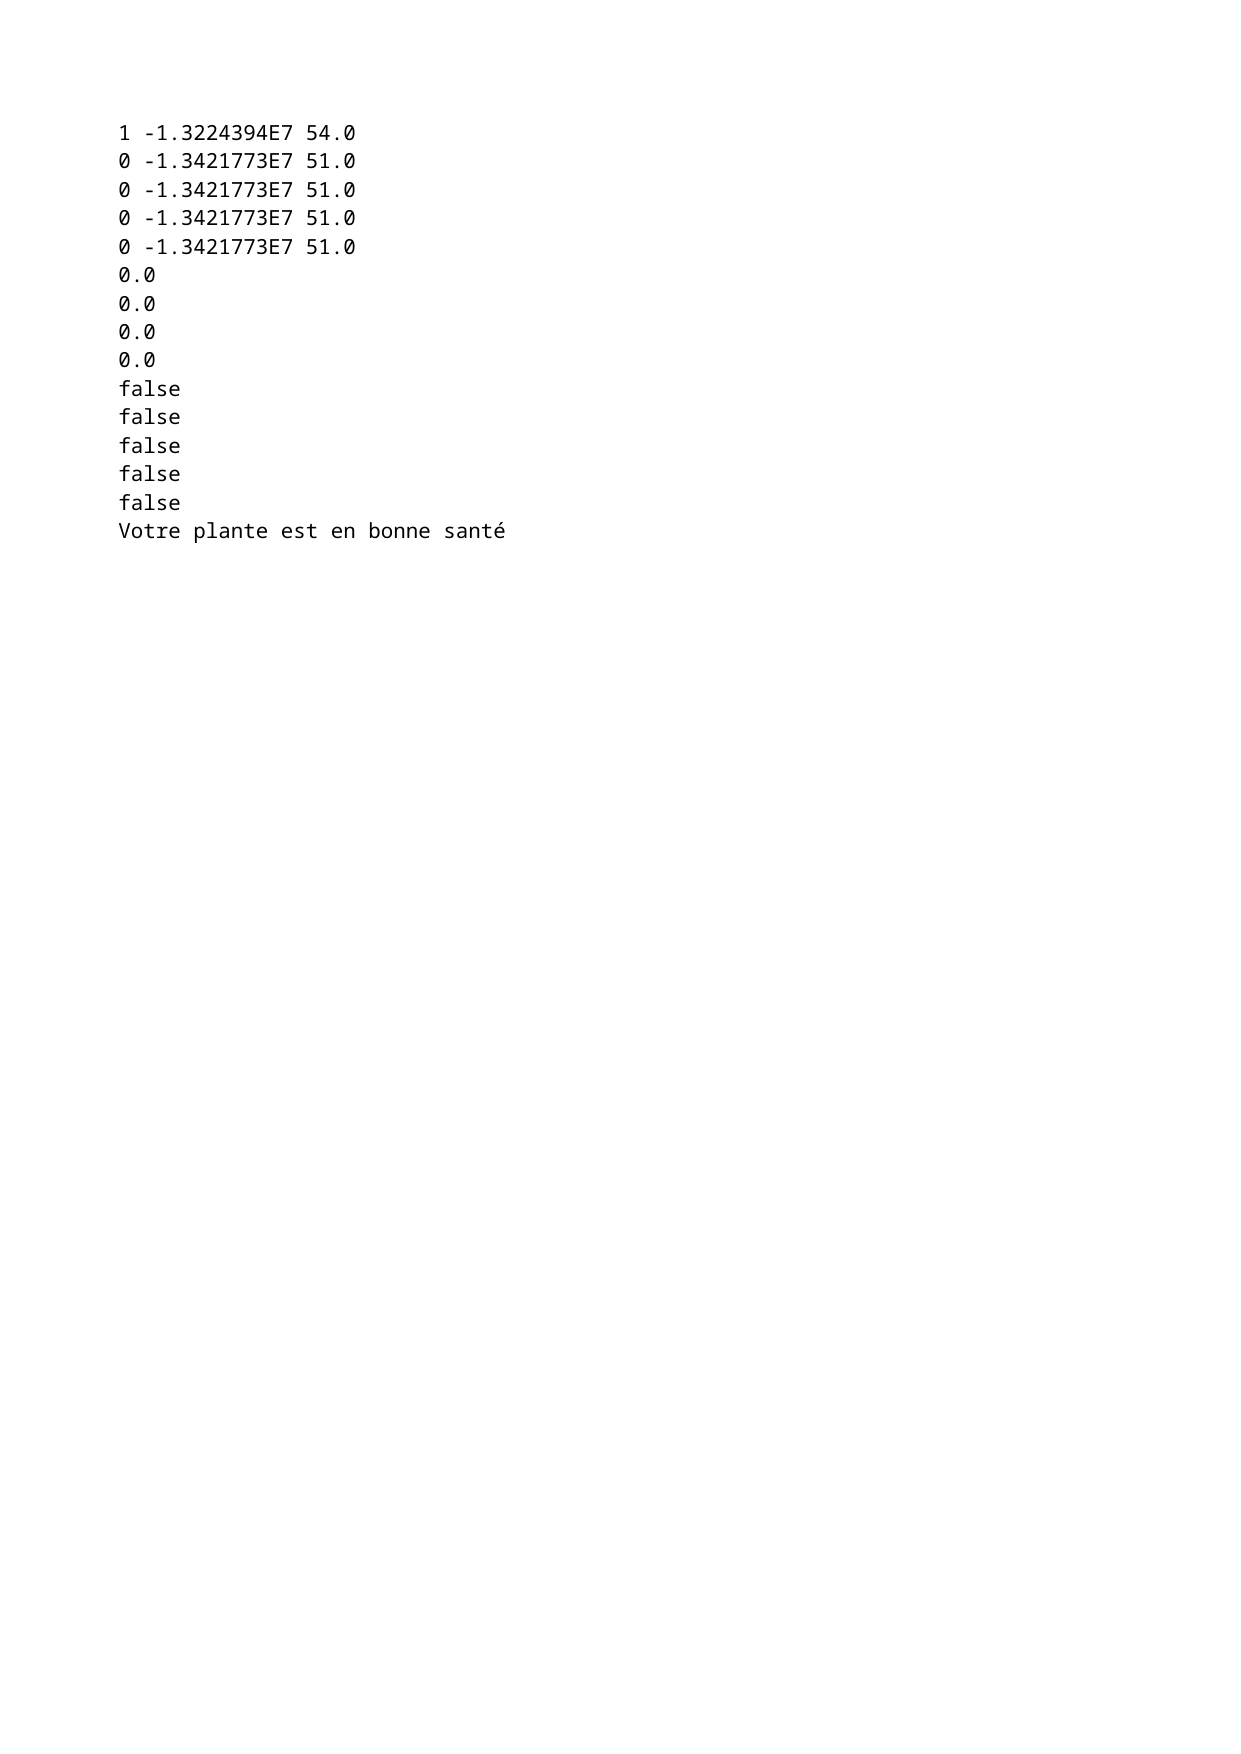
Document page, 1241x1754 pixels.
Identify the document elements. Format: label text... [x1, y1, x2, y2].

text false [118, 459, 1122, 488]
text 0 -1.3421773E7 51.0 [118, 232, 1122, 260]
text 1 -1.3224394E7 54.0 [118, 118, 1122, 147]
text false [118, 374, 1122, 402]
text 0 -1.3421773E7 51.0 [118, 203, 1122, 232]
text 0.0 [118, 289, 1122, 317]
text 0.0 [118, 346, 1122, 374]
text 0 -1.3421773E7 51.0 [118, 147, 1122, 175]
text Votre plante est en bonne santé [118, 516, 1122, 545]
text false [118, 402, 1122, 431]
text 0 -1.3421773E7 51.0 [118, 175, 1122, 203]
text false [118, 488, 1122, 516]
text 0.0 [118, 260, 1122, 289]
text false [118, 431, 1122, 459]
text 0.0 [118, 317, 1122, 346]
